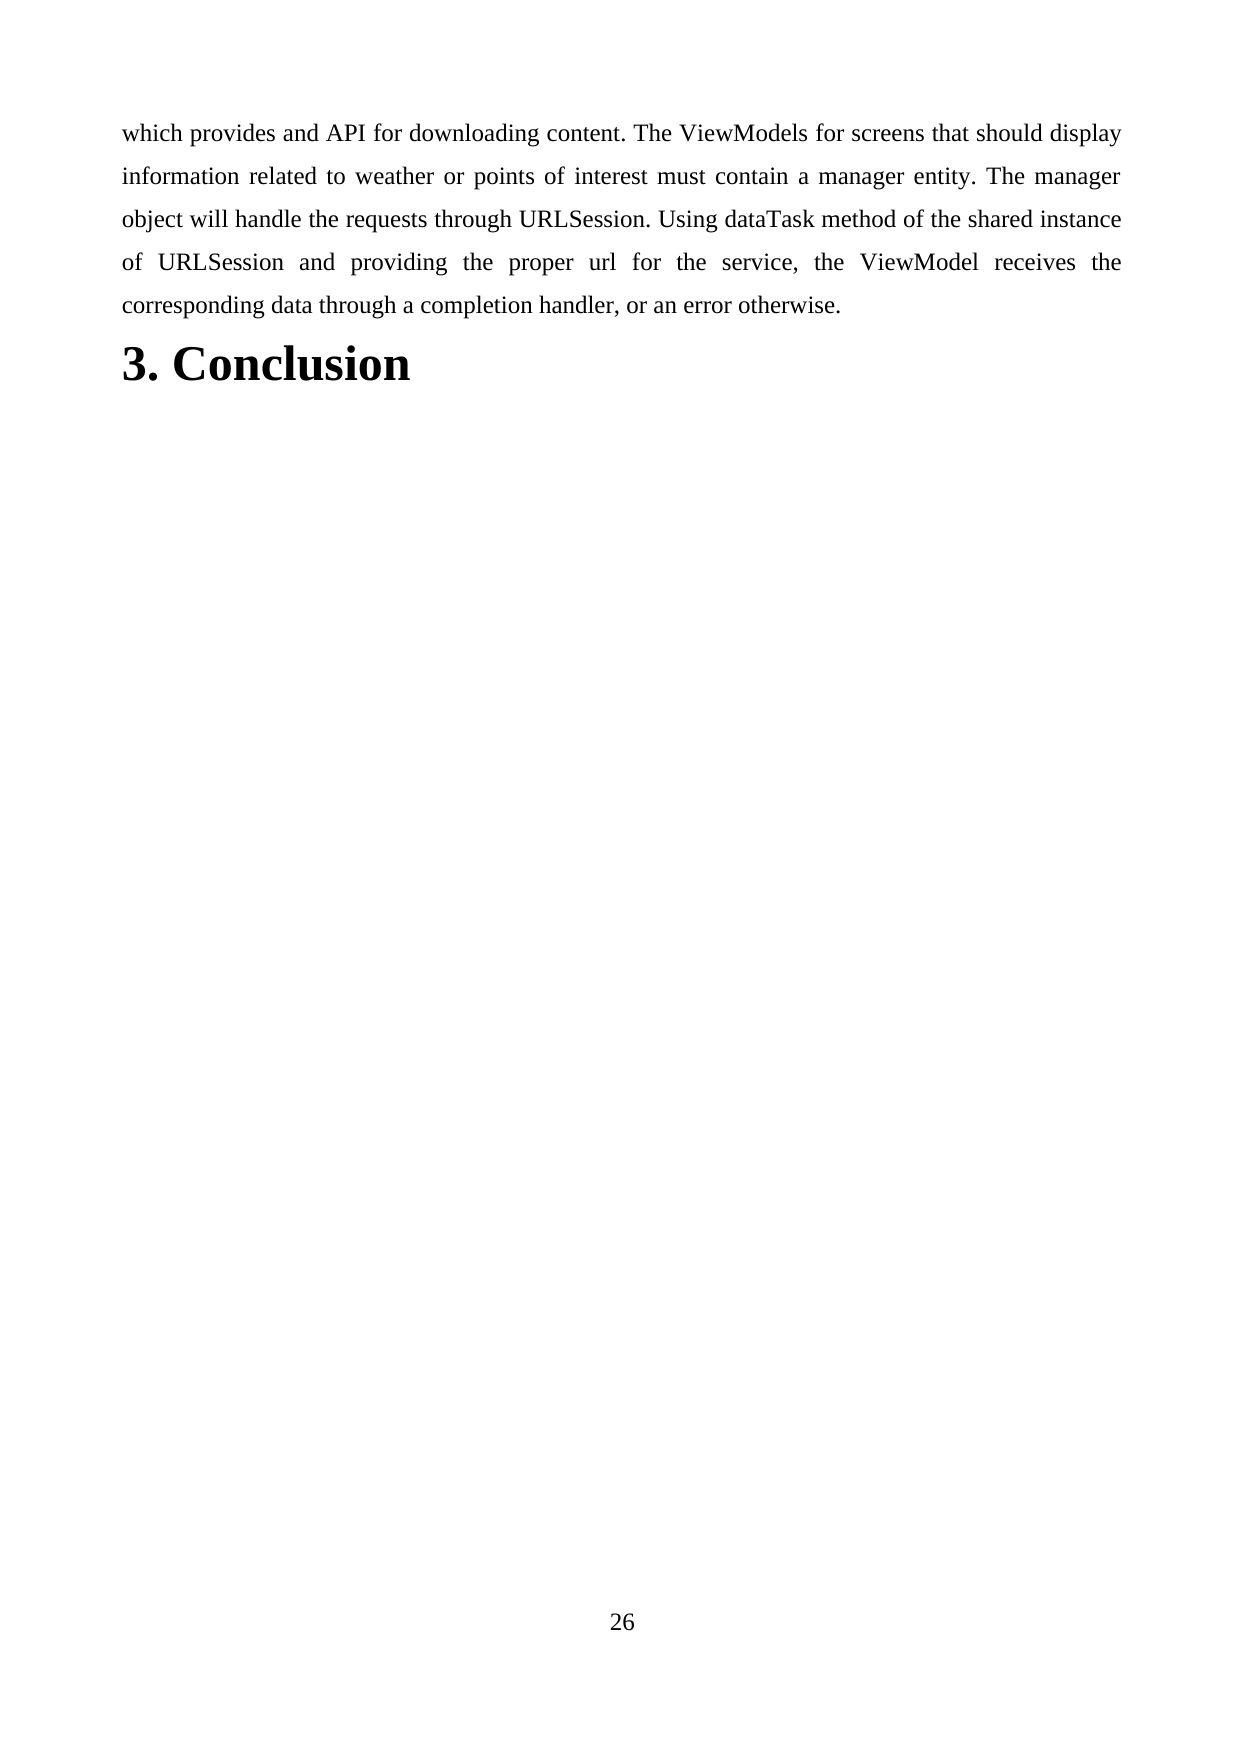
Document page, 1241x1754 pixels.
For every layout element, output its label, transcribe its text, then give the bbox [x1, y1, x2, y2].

text 3. Conclusion [122, 334, 1122, 391]
text which provides and API for downloading content. The ViewModels for screens that should display information related to weather or points of interest must contain a manager entity. The manager object will handle the requests through URLSession. Using dataTask method of the shared instance of URLSession and providing the proper url for the service, the ViewModel receives the corresponding data through a completion handler, or an error otherwise. [122, 118, 1122, 319]
